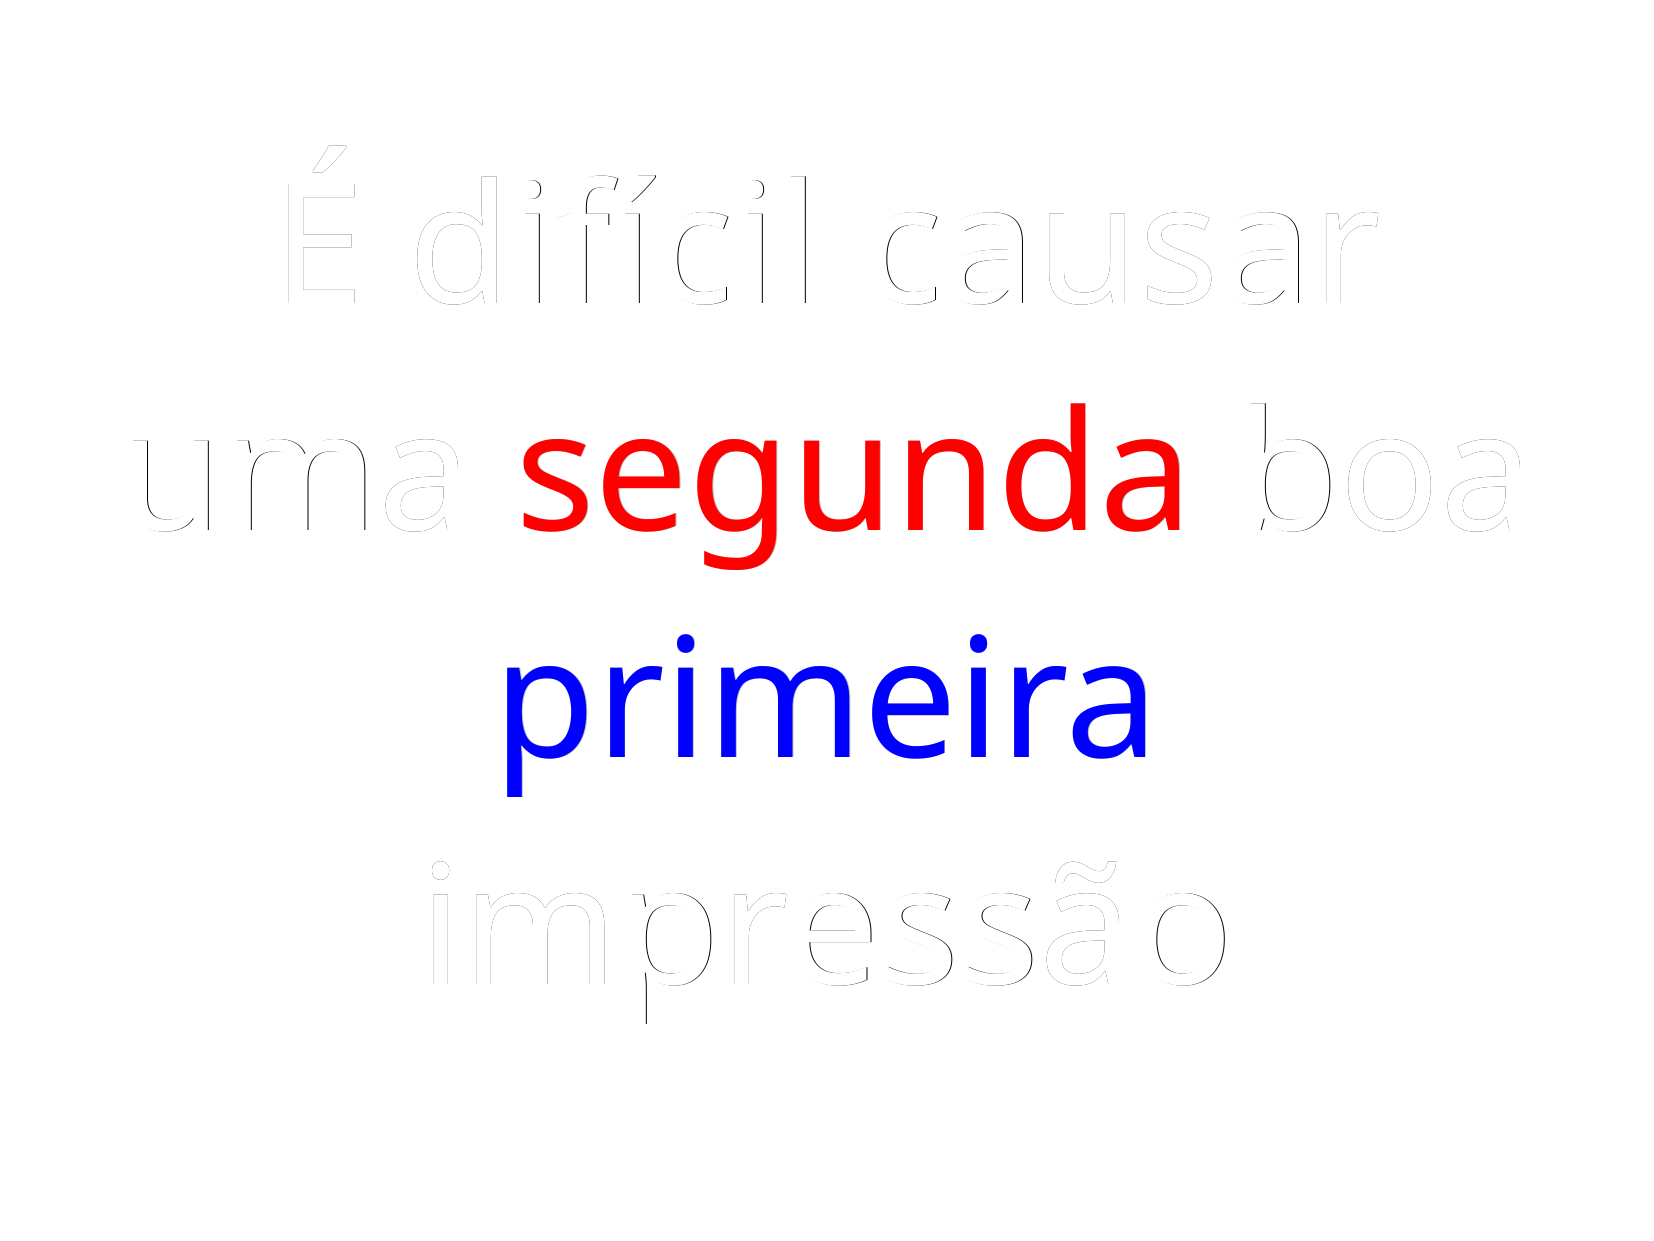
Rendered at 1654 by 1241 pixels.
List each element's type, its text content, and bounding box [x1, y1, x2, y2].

subtitle É difícil causar uma segunda boa primeira impressão [82, 49, 1571, 1109]
